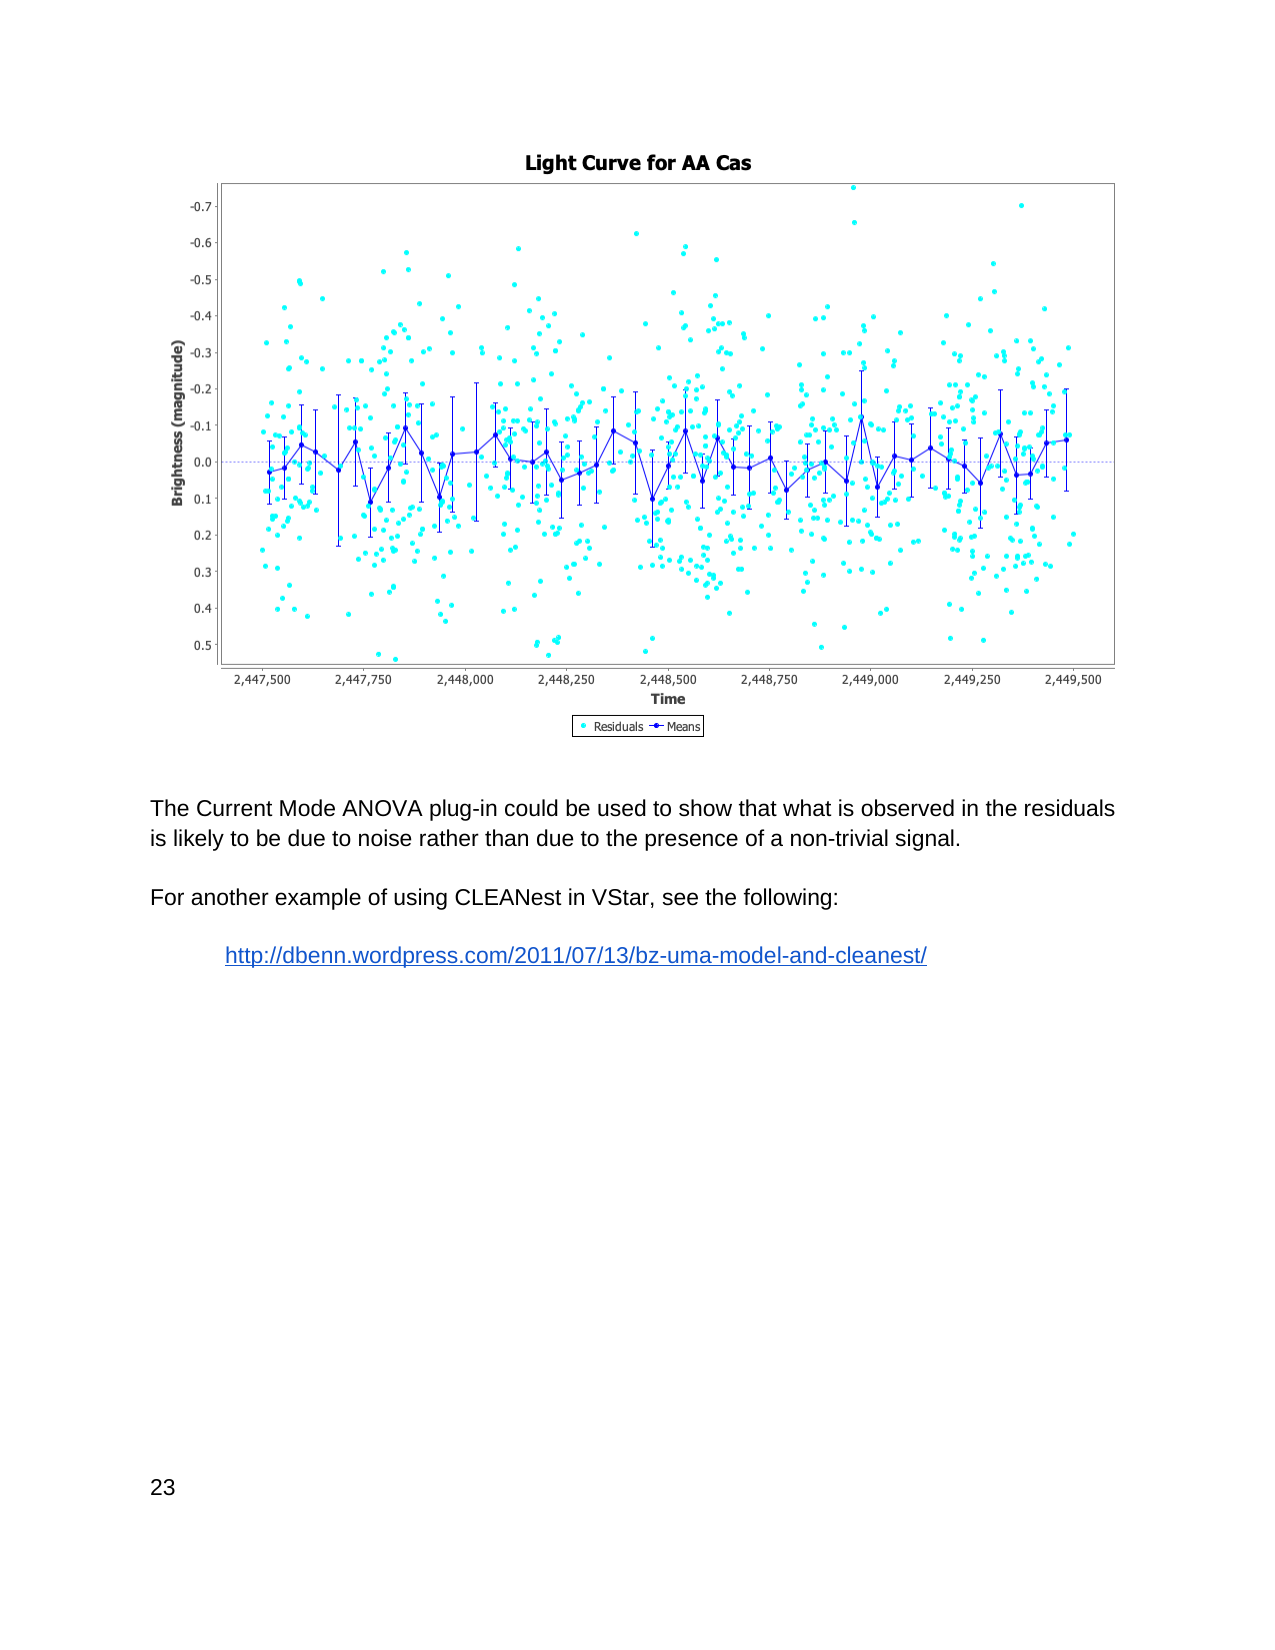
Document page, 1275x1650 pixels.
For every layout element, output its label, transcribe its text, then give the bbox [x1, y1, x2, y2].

text http://dbenn.wordpress.com/2011/07/13/bz-uma-model-and-cleanest/ [225, 943, 1125, 968]
picture [150, 150, 1125, 738]
text The Current Mode ANOVA plug-in could be used to show that what is observed in the residuals is likely to be due to noise rather than due to the presence of a non-trivial signal. [150, 796, 1125, 851]
table_header [150, 738, 1125, 767]
text For another example of using CLEANest in VStar, see the following: [150, 884, 1125, 910]
